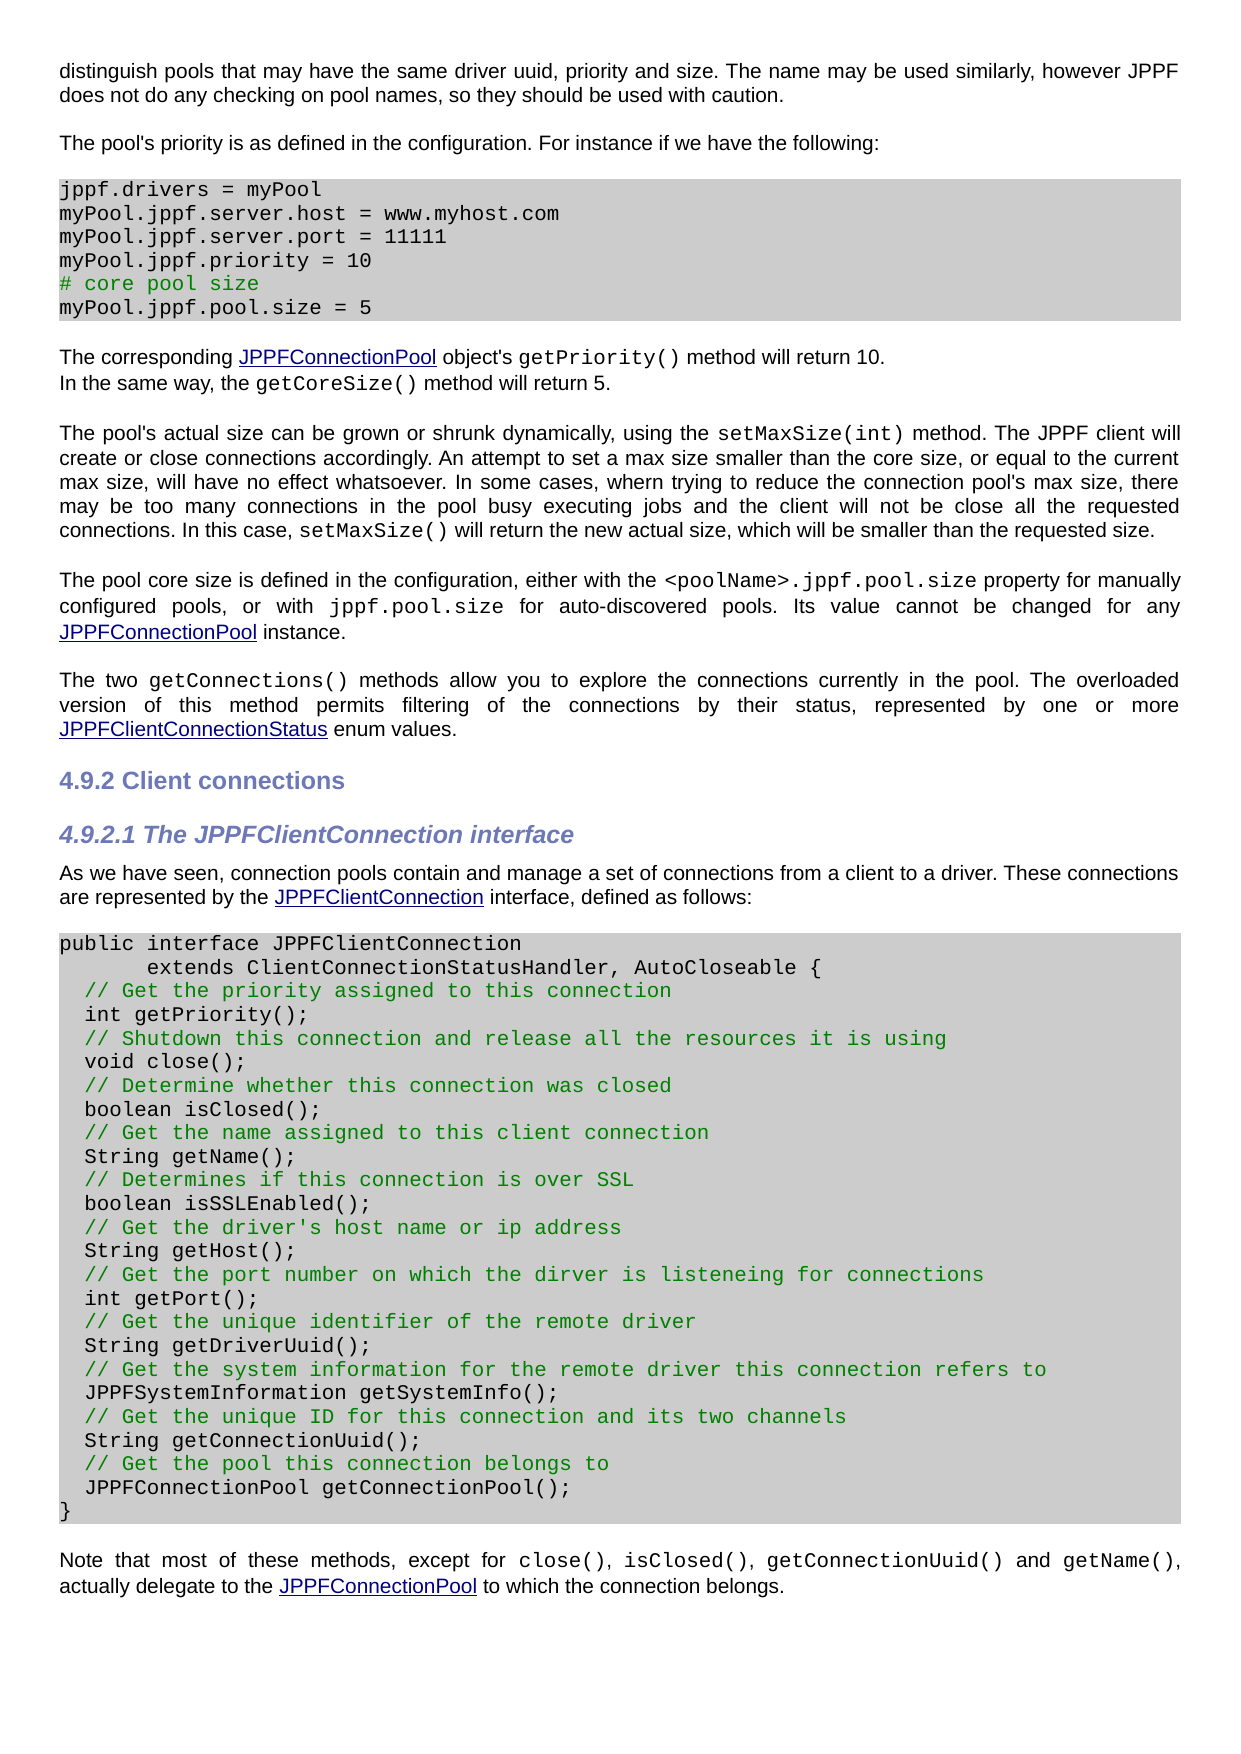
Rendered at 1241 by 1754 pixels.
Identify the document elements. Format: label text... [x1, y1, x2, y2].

text // Get the unique identifier of the remote driver [59, 1311, 1181, 1335]
text The pool's actual size can be grown or shrunk dynamically, using the setMaxSize(int) method. The JPPF client will create or close connections accordingly. An attempt to set a max size smaller than the core size, or equal to the current max size, will have no effect whatsoever. In some cases, whern trying to reduce the connection pool's max size, there may be too many connections in the pool busy executing jobs and the client will not be close all the requested connections. In this case, setMaxSize() will return the new actual size, which will be smaller than the requested size. [59, 420, 1181, 544]
text String getName(); [59, 1146, 1181, 1169]
text // Get the name assigned to this client connection [59, 1122, 1181, 1146]
text The pool's priority is as defined in the configuration. For instance if we have the following: [59, 131, 1181, 155]
text The two getConnections() methods allow you to explore the connections currently in the pool. The overloaded version of this method permits filtering of the connections by their status, represented by one or more JPPFClientConnectionStatus enum values. [59, 667, 1181, 741]
text Note that most of these methods, except for close(), isClosed(), getConnectionUuid() and getName(), actually delegate to the JPPFConnectionPool to which the connection belongs. [59, 1548, 1181, 1598]
text myPool.jppf.priority = 10 [59, 250, 1181, 273]
subtitle The JPPFClientConnection interface [59, 820, 1181, 849]
text String getHost(); [59, 1240, 1181, 1264]
text As we have seen, connection pools contain and manage a set of connections from a client to a driver. These connections are represented by the JPPFClientConnection interface, defined as follows: [59, 861, 1181, 909]
text // Get the pool this connection belongs to [59, 1453, 1181, 1477]
text // Get the port number on which the dirver is listeneing for connections [59, 1264, 1181, 1288]
text boolean isSSLEnabled(); [59, 1193, 1181, 1217]
text // Determines if this connection is over SSL [59, 1169, 1181, 1193]
text } [59, 1501, 1181, 1524]
text myPool.jppf.pool.size = 5 [59, 297, 1181, 321]
text myPool.jppf.server.host = www.myhost.com [59, 202, 1181, 226]
subtitle Client connections [59, 766, 1181, 795]
text JPPFConnectionPool getConnectionPool(); [59, 1477, 1181, 1501]
text jppf.drivers = myPool [59, 179, 1181, 202]
text // Shutdown this connection and release all the resources it is using [59, 1028, 1181, 1051]
text extends ClientConnectionStatusHandler, AutoCloseable { [59, 957, 1181, 980]
text boolean isClosed(); [59, 1098, 1181, 1122]
text distinguish pools that may have the same driver uuid, priority and size. The name may be used similarly, however JPPF does not do any checking on pool names, so they should be used with caution. [59, 59, 1181, 107]
text String getConnectionUuid(); [59, 1429, 1181, 1453]
text // Get the unique ID for this connection and its two channels [59, 1406, 1181, 1429]
text The pool core size is defined in the configuration, either with the <poolName>.jppf.pool.size property for manually configured pools, or with jppf.pool.size for auto-discovered pools. Its value cannot be changed for any JPPFConnectionPool instance. [59, 568, 1181, 643]
text JPPFSystemInformation getSystemInfo(); [59, 1382, 1181, 1406]
text // Determine whether this connection was closed [59, 1075, 1181, 1098]
text In the same way, the getCoreSize() method will return 5. [59, 371, 1181, 396]
text myPool.jppf.server.port = 11111 [59, 226, 1181, 250]
text String getDriverUuid(); [59, 1335, 1181, 1359]
text // Get the system information for the remote driver this connection refers to [59, 1359, 1181, 1382]
text int getPriority(); [59, 1004, 1181, 1028]
text void close(); [59, 1051, 1181, 1075]
text # core pool size [59, 273, 1181, 297]
text // Get the driver's host name or ip address [59, 1217, 1181, 1240]
text The corresponding JPPFConnectionPool object's getPriority() method will return 10. [59, 345, 1181, 371]
text public interface JPPFClientConnection [59, 933, 1181, 957]
text int getPort(); [59, 1288, 1181, 1311]
text // Get the priority assigned to this connection [59, 980, 1181, 1004]
